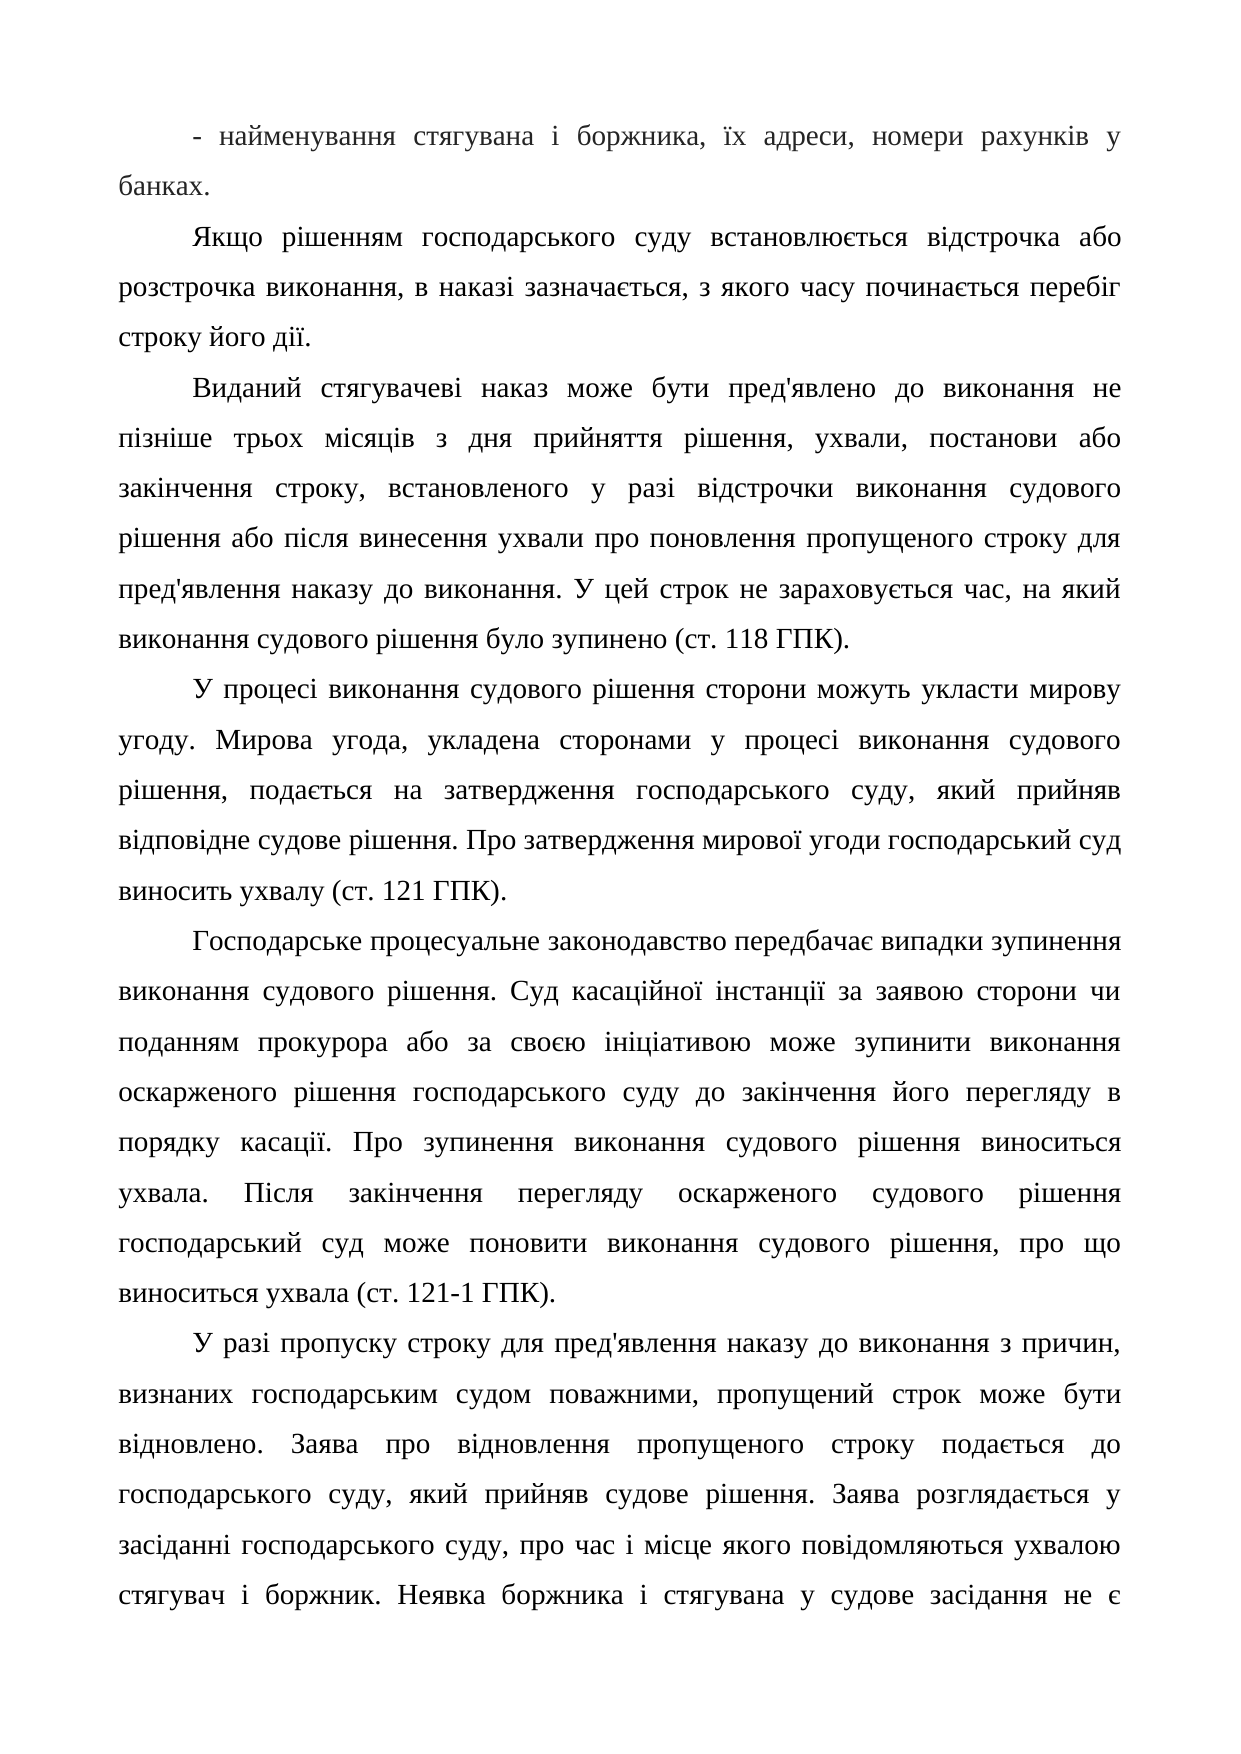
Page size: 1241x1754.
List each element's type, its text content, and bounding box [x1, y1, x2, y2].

text Господарське процесуальне законодавство передбачає випадки зупинення виконання судового рішення. Суд касаційної інстанції за заявою сторони чи поданням прокурора або за своєю ініціативою може зупинити виконання оскарженого рішення господарського суду до закінчення його перегляду в порядку касації. Про зупинення виконання судового рішення виноситься ухвала. Після закінчення перегляду оскарженого судового рішення господарський суд може поновити виконання судового рішення, про що виноситься ухвала (ст. 121-1 ГПК). [118, 923, 1122, 1309]
text У разі пропуску строку для пред'явлення наказу до виконання з причин, визнаних господарським судом поважними, пропущений строк може бути відновлено. Заява про відновлення пропущеного строку подається до господарського суду, який прийняв судове рішення. Заява розглядається у засіданні господарського суду, про час і місце якого повідомляються ухвалою стягувач і боржник. Неявка боржника і стягувана у судове засідання не є [118, 1326, 1122, 1611]
text У процесі виконання судового рішення сторони можуть укласти мирову угоду. Мирова угода, укладена сторонами у процесі виконання судового рішення, подається на затвердження господарського суду, який прийняв відповідне судове рішення. Про затвердження мирової угоди господарський суд виносить ухвалу (ст. 121 ГПК). [118, 672, 1122, 906]
text - найменування стягувана і боржника, їх адреси, номери рахунків у банках. [118, 118, 1122, 202]
text Виданий стягувачеві наказ може бути пред'явлено до виконання не пізніше трьох місяців з дня прийняття рішення, ухвали, постанови або закінчення строку, встановленого у разі відстрочки виконання судового рішення або після винесення ухвали про поновлення пропущеного строку для пред'явлення наказу до виконання. У цей строк не зараховується час, на який виконання судового рішення було зупинено (ст. 118 ГПК). [118, 370, 1122, 655]
text Якщо рішенням господарського суду встановлюється відстрочка або розстрочка виконання, в наказі зазначається, з якого часу починається перебіг строку його дії. [118, 219, 1122, 353]
